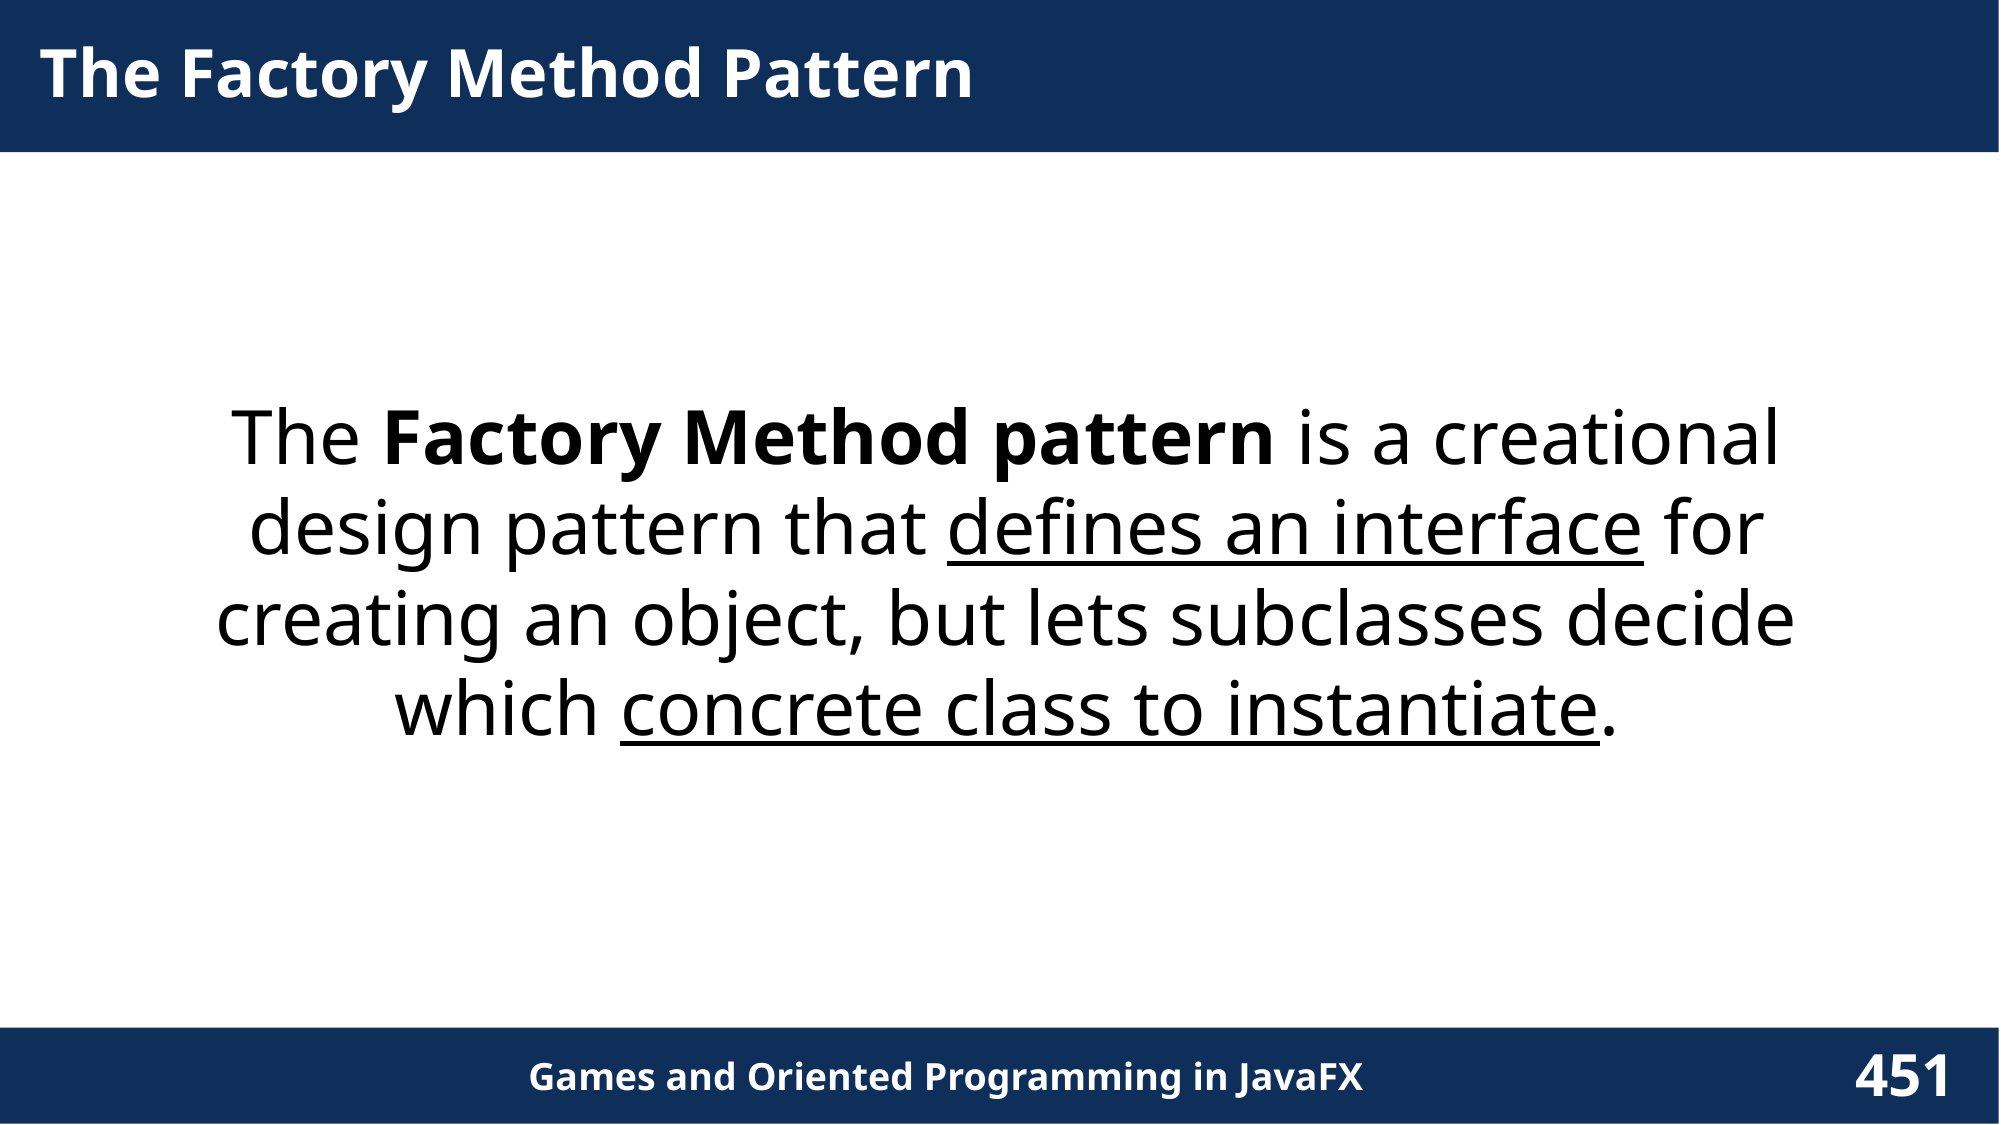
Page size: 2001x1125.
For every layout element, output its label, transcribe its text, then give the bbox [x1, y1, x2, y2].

text_box The Factory Method Pattern [25, 23, 1999, 119]
text_box The Factory Method pattern is a creational design pattern that defines an interface for creating an object, but lets subclasses decide which concrete class to instantiate. [106, 382, 1908, 758]
